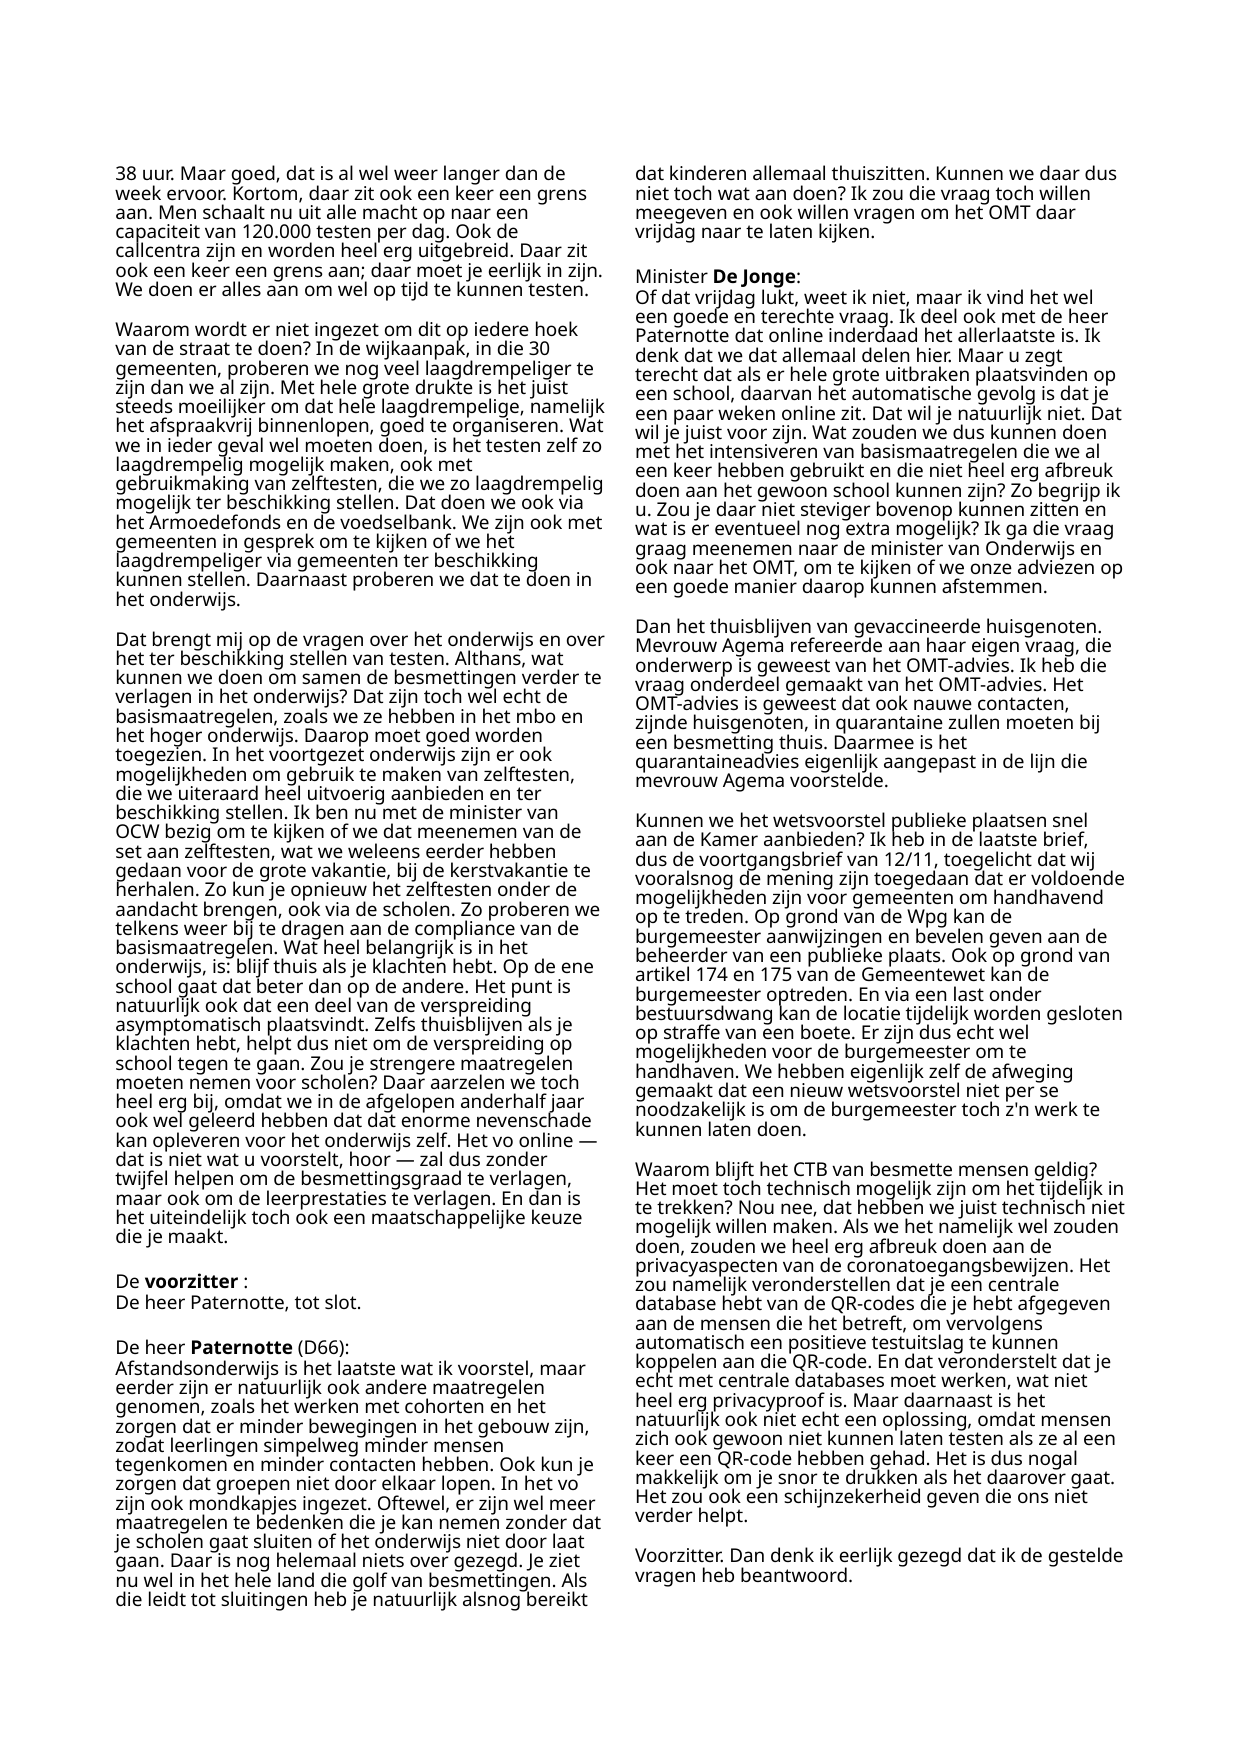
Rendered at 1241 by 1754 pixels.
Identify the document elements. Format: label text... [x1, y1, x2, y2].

text De heer Paternotte (D66): [115, 1334, 605, 1360]
text De heer Paternotte, tot slot. [115, 1294, 605, 1313]
text Dat brengt mij op de vragen over het onderwijs en over het ter beschikking stellen van testen. Althans, wat kunnen we doen om samen de besmettingen verder te verlagen in het onderwijs? Dat zijn toch wel echt de basismaatregelen, zoals we ze hebben in het mbo en het hoger onderwijs. Daarop moet goed worden toegezien. In het voortgezet onderwijs zijn er ook mogelijkheden om gebruik te maken van zelftesten, die we uiteraard heel uitvoerig aanbieden en ter beschikking stellen. Ik ben nu met de minister van OCW bezig om te kijken of we dat meenemen van de set aan zelftesten, wat we weleens eerder hebben gedaan voor de grote vakantie, bij de kerstvakantie te herhalen. Zo kun je opnieuw het zelftesten onder de aandacht brengen, ook via de scholen. Zo proberen we telkens weer bij te dragen aan de compliance van de basismaatregelen. Wat heel belangrijk is in het onderwijs, is: blijf thuis als je klachten hebt. Op de ene school gaat dat beter dan op de andere. Het punt is natuurlijk ook dat een deel van de verspreiding asymptomatisch plaatsvindt. Zelfs thuisblijven als je klachten hebt, helpt dus niet om de verspreiding op school tegen te gaan. Zou je strengere maatregelen moeten nemen voor scholen? Daar aarzelen we toch heel erg bij, omdat we in de afgelopen anderhalf jaar ook wel geleerd hebben dat dat enorme nevenschade kan opleveren voor het onderwijs zelf. Het vo online — dat is niet wat u voorstelt, hoor — zal dus zonder twijfel helpen om de besmettingsgraad te verlagen, maar ook om de leerprestaties te verlagen. En dan is het uiteindelijk toch ook een maatschappelijke keuze die je maakt. [115, 631, 605, 1247]
text Afstandsonderwijs is het laatste wat ik voorstel, maar eerder zijn er natuurlijk ook andere maatregelen genomen, zoals het werken met cohorten en het zorgen dat er minder bewegingen in het gebouw zijn, zodat leerlingen simpelweg minder mensen tegenkomen en minder contacten hebben. Ook kun je zorgen dat groepen niet door elkaar lopen. In het vo zijn ook mondkapjes ingezet. Oftewel, er zijn wel meer maatregelen te bedenken die je kan nemen zonder dat je scholen gaat sluiten of het onderwijs niet door laat gaan. Daar is nog helemaal niets over gezegd. Je ziet nu wel in het hele land die golf van besmettingen. Als die leidt tot sluitingen heb je natuurlijk alsnog bereikt [115, 1360, 605, 1610]
text Waarom blijft het CTB van besmette mensen geldig? Het moet toch technisch mogelijk zijn om het tijdelijk in te trekken? Nou nee, dat hebben we juist technisch niet mogelijk willen maken. Als we het namelijk wel zouden doen, zouden we heel erg afbreuk doen aan de privacyaspecten van de coronatoegangsbewijzen. Het zou namelijk veronderstellen dat je een centrale database hebt van de QR-codes die je hebt afgegeven aan de mensen die het betreft, om vervolgens automatisch een positieve testuitslag te kunnen koppelen aan die QR-code. En dat veronderstelt dat je echt met centrale databases moet werken, wat niet heel erg privacyproof is. Maar daarnaast is het natuurlijk ook niet echt een oplossing, omdat mensen zich ook gewoon niet kunnen laten testen als ze al een keer een QR-code hebben gehad. Het is dus nogal makkelijk om je snor te drukken als het daarover gaat. Het zou ook een schijnzekerheid geven die ons niet verder helpt. [635, 1161, 1125, 1527]
text Waarom wordt er niet ingezet om dit op iedere hoek van de straat te doen? In de wijkaanpak, in die 30 gemeenten, proberen we nog veel laagdrempeliger te zijn dan we al zijn. Met hele grote drukte is het juist steeds moeilijker om dat hele laagdrempelige, namelijk het afspraakvrij binnenlopen, goed te organiseren. Wat we in ieder geval wel moeten doen, is het testen zelf zo laagdrempelig mogelijk maken, ook met gebruikmaking van zelftesten, die we zo laagdrempelig mogelijk ter beschikking stellen. Dat doen we ook via het Armoedefonds en de voedselbank. We zijn ook met gemeenten in gesprek om te kijken of we het laagdrempeliger via gemeenten ter beschikking kunnen stellen. Daarnaast proberen we dat te doen in het onderwijs. [115, 321, 605, 610]
text De voorzitter : [115, 1268, 605, 1294]
text Kunnen we het wetsvoorstel publieke plaatsen snel aan de Kamer aanbieden? Ik heb in de laatste brief, dus de voortgangsbrief van 12/11, toegelicht dat wij vooralsnog de mening zijn toegedaan dat er voldoende mogelijkheden zijn voor gemeenten om handhavend op te treden. Op grond van de Wpg kan de burgemeester aanwijzingen en bevelen geven aan de beheerder van een publieke plaats. Ook op grond van artikel 174 en 175 van de Gemeentewet kan de burgemeester optreden. En via een last onder bestuursdwang kan de locatie tijdelijk worden gesloten op straffe van een boete. Er zijn dus echt wel mogelijkheden voor de burgemeester om te handhaven. We hebben eigenlijk zelf de afweging gemaakt dat een nieuw wetsvoorstel niet per se noodzakelijk is om de burgemeester toch z'n werk te kunnen laten doen. [635, 812, 1125, 1140]
text 38 uur. Maar goed, dat is al wel weer langer dan de week ervoor. Kortom, daar zit ook een keer een grens aan. Men schaalt nu uit alle macht op naar een capaciteit van 120.000 testen per dag. Ook de callcentra zijn en worden heel erg uitgebreid. Daar zit ook een keer een grens aan; daar moet je eerlijk in zijn. We doen er alles aan om wel op tijd te kunnen testen. [115, 165, 605, 300]
text Minister De Jonge: [635, 263, 1125, 289]
text Of dat vrijdag lukt, weet ik niet, maar ik vind het wel een goede en terechte vraag. Ik deel ook met de heer Paternotte dat online inderdaad het allerlaatste is. Ik denk dat we dat allemaal delen hier. Maar u zegt terecht dat als er hele grote uitbraken plaatsvinden op een school, daarvan het automatische gevolg is dat je een paar weken online zit. Dat wil je natuurlijk niet. Dat wil je juist voor zijn. Wat zouden we dus kunnen doen met het intensiveren van basismaatregelen die we al een keer hebben gebruikt en die niet heel erg afbreuk doen aan het gewoon school kunnen zijn? Zo begrijp ik u. Zou je daar niet steviger bovenop kunnen zitten en wat is er eventueel nog extra mogelijk? Ik ga die vraag graag meenemen naar de minister van Onderwijs en ook naar het OMT, om te kijken of we onze adviezen op een goede manier daarop kunnen afstemmen. [635, 289, 1125, 597]
text Voorzitter. Dan denk ik eerlijk gezegd dat ik de gestelde vragen heb beantwoord. [635, 1547, 1125, 1586]
text dat kinderen allemaal thuiszitten. Kunnen we daar dus niet toch wat aan doen? Ik zou die vraag toch willen meegeven en ook willen vragen om het OMT daar vrijdag naar te laten kijken. [635, 165, 1125, 242]
text Dan het thuisblijven van gevaccineerde huisgenoten. Mevrouw Agema refereerde aan haar eigen vraag, die onderwerp is geweest van het OMT-advies. Ik heb die vraag onderdeel gemaakt van het OMT-advies. Het OMT-advies is geweest dat ook nauwe contacten, zijnde huisgenoten, in quarantaine zullen moeten bij een besmetting thuis. Daarmee is het quarantaineadvies eigenlijk aangepast in de lijn die mevrouw Agema voorstelde. [635, 618, 1125, 791]
